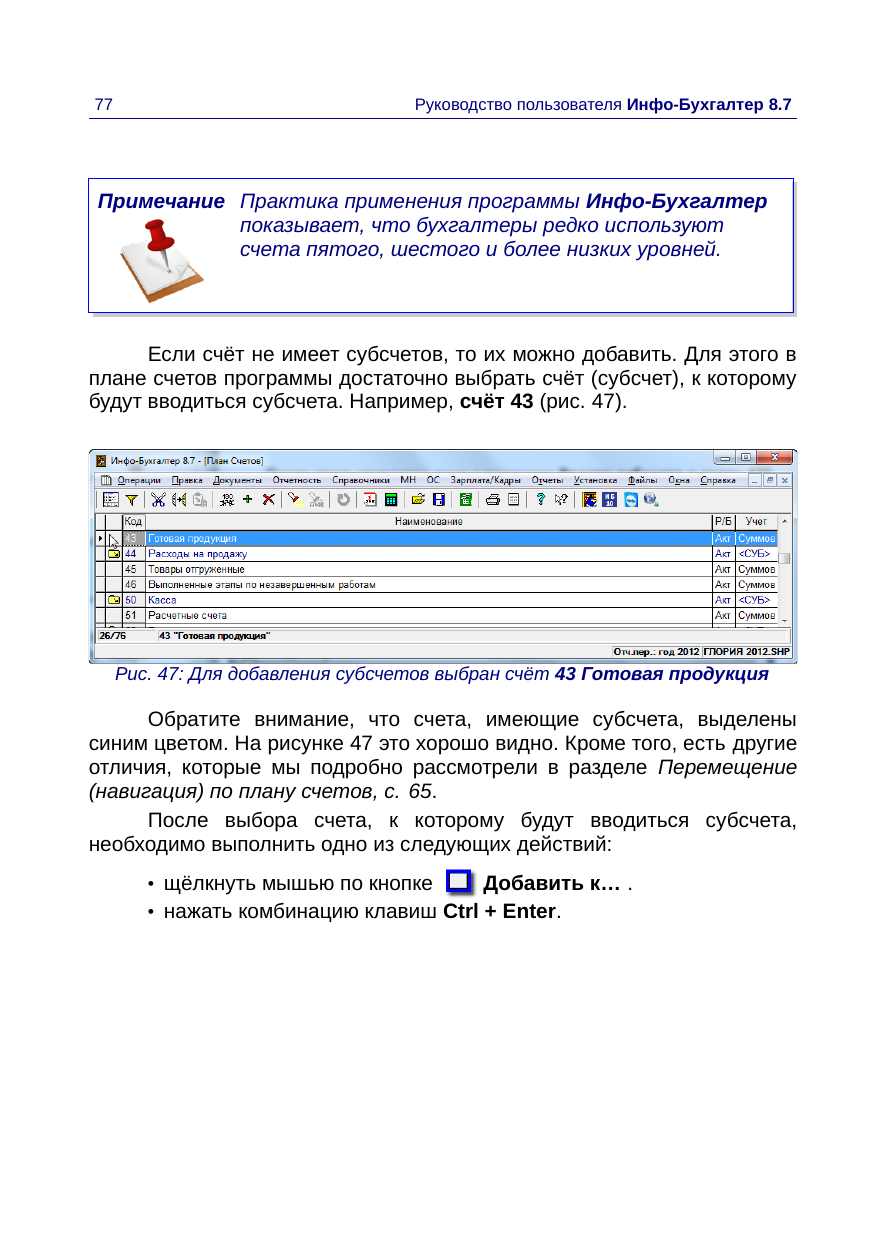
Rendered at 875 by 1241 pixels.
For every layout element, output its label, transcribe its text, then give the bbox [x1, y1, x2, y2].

text После выбора счета, к которому будут вводиться субсчета, необходимо выполнить одно из следующих действий: [88, 808, 797, 856]
table_header Практика применения программы Инфо-Бухгалтер показывает, что бухгалтеры редко используют счета пятого, шестого и более низких уровней. [234, 179, 793, 312]
text Обратите внимание, что счета, имеющие субсчета, выделены синим цветом. На рисунке 47 это хорошо видно. Кроме того, есть другие отличия, которые мы подробно рассмотрели в разделе Перемещение (навигация) по плану счетов, с. 65. [88, 685, 797, 802]
table_header Примечание [89, 179, 234, 312]
text Если счёт не имеет субсчетов, то их можно добавить. Для этого в плане счетов программы достаточно выбрать счёт (субсчет), к которому будут вводиться субсчета. Например, счёт 43 (рис. 47). [88, 341, 797, 413]
list щёлкнуть мышью по кнопке [148, 862, 438, 899]
picture [114, 213, 209, 307]
text Рис. 47: Для добавления субсчетов выбран счёт 43 Готовая продукция [88, 664, 797, 685]
picture [88, 449, 798, 664]
picture [438, 862, 478, 899]
list Добавить к… . [478, 862, 797, 899]
list нажать комбинацию клавиш Ctrl + Enter. [148, 899, 797, 923]
text [88, 425, 797, 449]
